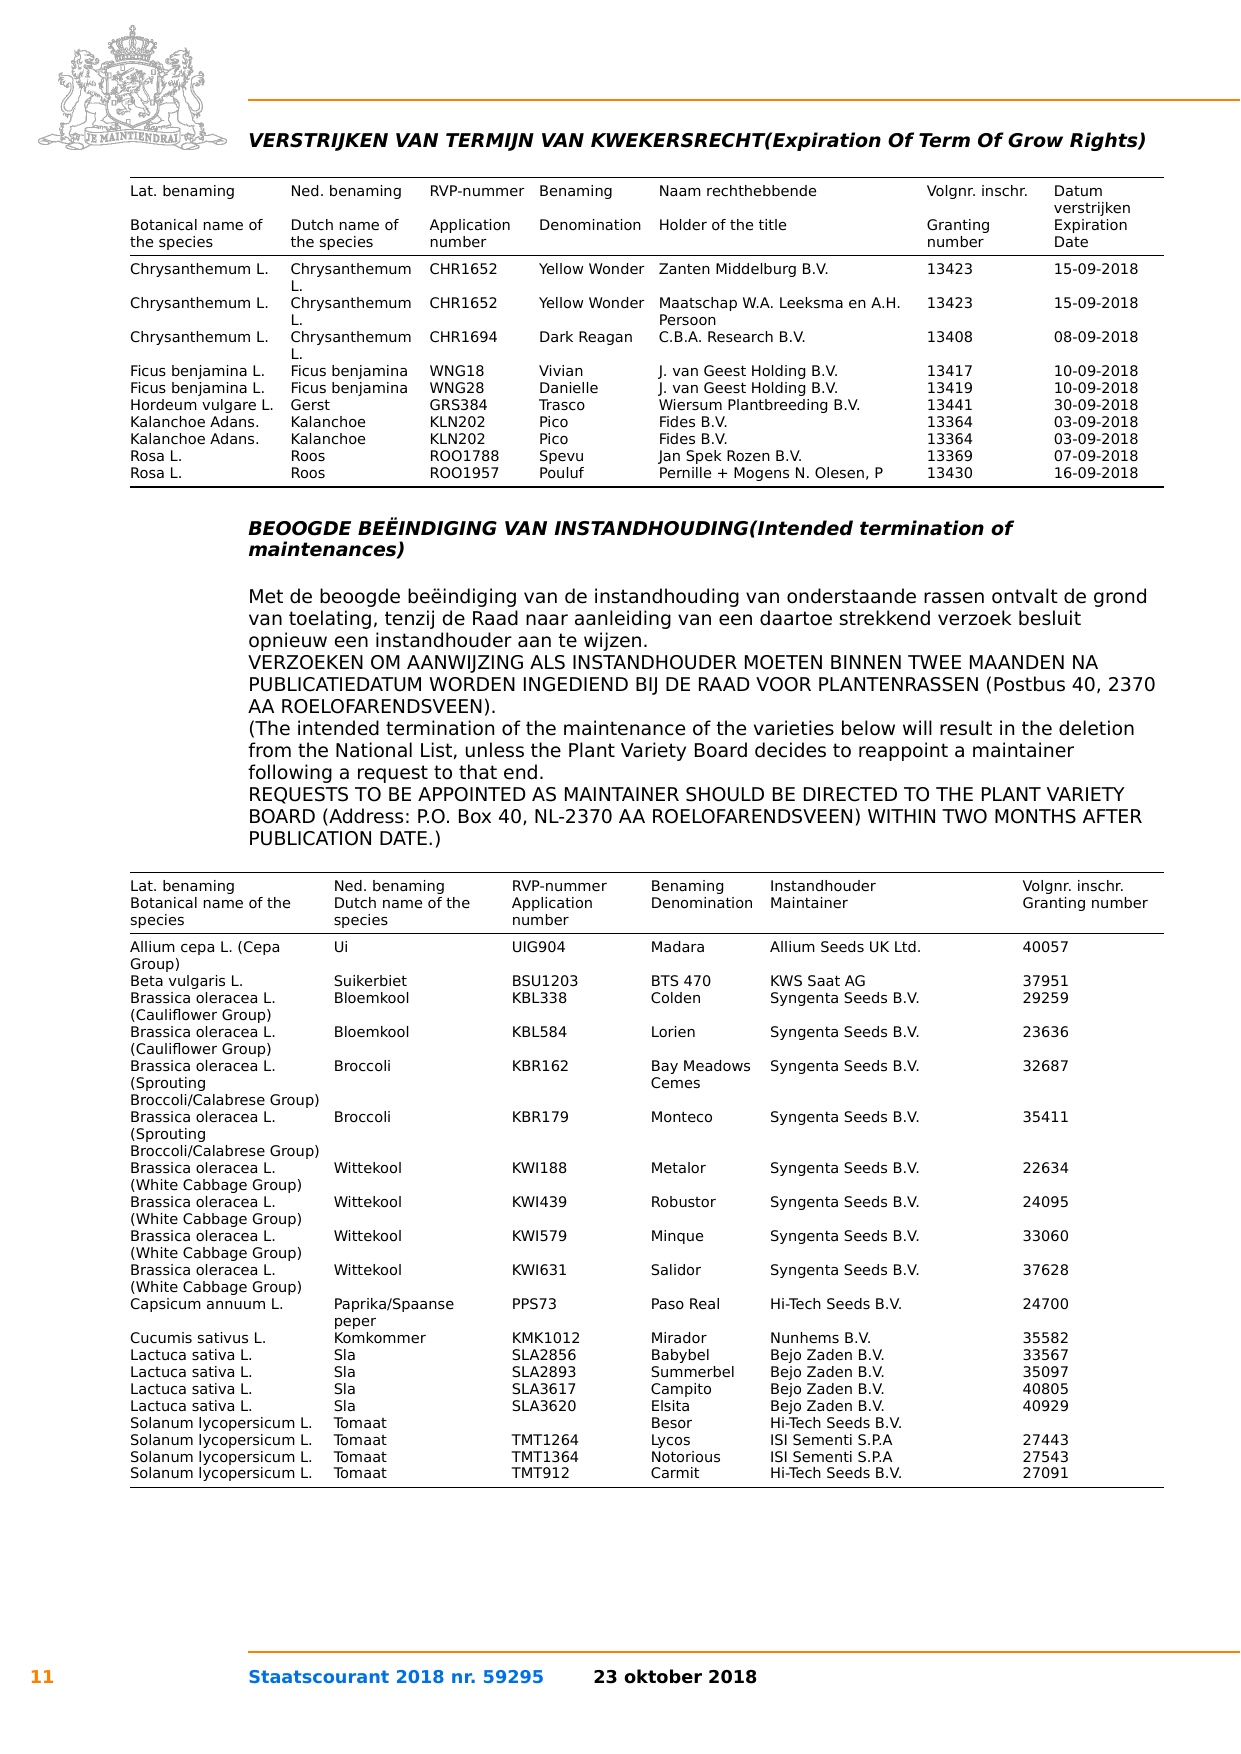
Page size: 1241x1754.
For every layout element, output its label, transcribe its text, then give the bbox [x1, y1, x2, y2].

table_header RVP-nummer [506, 873, 644, 895]
table_cell Wittekool [328, 1228, 506, 1262]
table_cell SLA2856 [506, 1347, 644, 1363]
table_cell Salidor [645, 1262, 764, 1296]
table_header Volgnr. inschr. [921, 178, 1048, 217]
picture [38, 25, 227, 150]
table_cell 40805 [1017, 1381, 1163, 1397]
table_cell ISI Sementi S.P.A [764, 1449, 1017, 1465]
table_cell Trasco [533, 397, 652, 414]
table_cell Broccoli [328, 1058, 506, 1109]
table_cell 40929 [1017, 1398, 1163, 1414]
table_cell Nunhems B.V. [764, 1330, 1017, 1347]
table_cell BSU1203 [506, 973, 644, 990]
table_cell Sla [328, 1381, 506, 1397]
table_cell Chrysanthemum L. [285, 329, 423, 363]
table_cell Ficus benjamina L. [130, 363, 284, 380]
table_cell 13408 [921, 329, 1048, 363]
table_cell WNG28 [424, 380, 533, 397]
table_cell TMT1264 [506, 1431, 644, 1448]
subtitle BEOOGDE BEËINDIGING VAN INSTANDHOUDING(Intended termination of maintenances) [248, 517, 1163, 561]
table_cell Brassica oleracea L. (Sprouting Broccoli/Calabrese Group) [130, 1058, 327, 1109]
table_cell 33567 [1017, 1347, 1163, 1363]
table_cell Babybel [645, 1347, 764, 1363]
table_cell Kalanchoe [285, 431, 423, 448]
table_cell Brassica oleracea L. (White Cabbage Group) [130, 1194, 327, 1228]
table_cell Broccoli [328, 1109, 506, 1160]
table_cell Capsicum annuum L. [130, 1296, 327, 1329]
table_cell Minque [645, 1228, 764, 1262]
table_cell 27443 [1017, 1431, 1163, 1448]
table_cell Bloemkool [328, 1024, 506, 1058]
table_cell Chrysanthemum L. [285, 256, 423, 295]
table_cell Hi-Tech Seeds B.V. [764, 1465, 1017, 1487]
table_cell 07-09-2018 [1048, 448, 1163, 465]
table_cell 13423 [921, 256, 1048, 295]
table_cell Brassica oleracea L. (Cauliflower Group) [130, 990, 327, 1024]
table_cell 32687 [1017, 1058, 1163, 1109]
table_cell Vivian [533, 363, 652, 380]
table_cell Pouluf [533, 465, 652, 486]
table_cell Dutch name of the species [285, 217, 423, 255]
table_header Volgnr. inschr. [1017, 873, 1163, 895]
table_cell Colden [645, 990, 764, 1024]
table_cell C.B.A. Research B.V. [653, 329, 921, 363]
table_cell Ui [328, 934, 506, 973]
table_cell Maatschap W.A. Leeksma en A.H. Persoon [653, 295, 921, 329]
table_cell 13441 [921, 397, 1048, 414]
table_cell 24700 [1017, 1296, 1163, 1329]
table_cell Brassica oleracea L. (White Cabbage Group) [130, 1262, 327, 1296]
table_cell Rosa L. [130, 465, 284, 486]
table_cell Expiration Date [1048, 217, 1163, 255]
table_cell Holder of the title [653, 217, 921, 255]
table_cell 29259 [1017, 990, 1163, 1024]
table_cell Lactuca sativa L. [130, 1364, 327, 1381]
table_cell 37628 [1017, 1262, 1163, 1296]
table_cell Fides B.V. [653, 414, 921, 431]
table_cell 03-09-2018 [1048, 414, 1163, 431]
table_cell Suikerbiet [328, 973, 506, 990]
table_cell Bejo Zaden B.V. [764, 1381, 1017, 1397]
table_cell CHR1652 [424, 256, 533, 295]
table_cell Besor [645, 1415, 764, 1431]
table_cell Cucumis sativus L. [130, 1330, 327, 1347]
table_cell 22634 [1017, 1160, 1163, 1194]
table_cell Zanten Middelburg B.V. [653, 256, 921, 295]
table_cell KLN202 [424, 431, 533, 448]
table_cell 15-09-2018 [1048, 256, 1163, 295]
table_cell Granting number [1017, 895, 1163, 933]
table_cell 13430 [921, 465, 1048, 486]
table_cell Elsita [645, 1398, 764, 1414]
table_cell Lactuca sativa L. [130, 1381, 327, 1397]
table_cell WNG18 [424, 363, 533, 380]
table_cell ROO1957 [424, 465, 533, 486]
table_cell 35411 [1017, 1109, 1163, 1160]
table_cell Chrysanthemum L. [130, 329, 284, 363]
table_cell Ficus benjamina L. [130, 380, 284, 397]
table_cell Hi-Tech Seeds B.V. [764, 1415, 1017, 1431]
table_cell KBR162 [506, 1058, 644, 1109]
table_cell Beta vulgaris L. [130, 973, 327, 990]
table_cell CHR1694 [424, 329, 533, 363]
table_header Instandhouder [764, 873, 1017, 895]
table_cell CHR1652 [424, 295, 533, 329]
table_cell 13369 [921, 448, 1048, 465]
table_cell Kalanchoe Adans. [130, 431, 284, 448]
table_cell 13419 [921, 380, 1048, 397]
table_cell Sla [328, 1398, 506, 1414]
table_cell 27091 [1017, 1465, 1163, 1487]
table_cell 10-09-2018 [1048, 380, 1163, 397]
table_cell Bay Meadows Cemes [645, 1058, 764, 1109]
table_cell Robustor [645, 1194, 764, 1228]
table_cell Application number [506, 895, 644, 933]
table_cell Paso Real [645, 1296, 764, 1329]
table_cell Tomaat [328, 1415, 506, 1431]
table_cell Campito [645, 1381, 764, 1397]
table_cell Chrysanthemum L. [130, 256, 284, 295]
table_cell Syngenta Seeds B.V. [764, 1109, 1017, 1160]
table_cell Jan Spek Rozen B.V. [653, 448, 921, 465]
table_cell Roos [285, 448, 423, 465]
table_cell Solanum lycopersicum L. [130, 1449, 327, 1465]
table_cell Notorious [645, 1449, 764, 1465]
table_cell 13364 [921, 414, 1048, 431]
table_cell TMT912 [506, 1465, 644, 1487]
table_cell Solanum lycopersicum L. [130, 1465, 327, 1487]
table_cell Syngenta Seeds B.V. [764, 1228, 1017, 1262]
table_cell Lactuca sativa L. [130, 1347, 327, 1363]
table_cell SLA3620 [506, 1398, 644, 1414]
table_cell 13364 [921, 431, 1048, 448]
table_header Benaming [645, 873, 764, 895]
table_cell Tomaat [328, 1465, 506, 1487]
table_cell Paprika/Spaanse peper [328, 1296, 506, 1329]
table_header Ned. benaming [285, 178, 423, 217]
table_cell Chrysanthemum L. [285, 295, 423, 329]
table_cell PPS73 [506, 1296, 644, 1329]
table_cell Syngenta Seeds B.V. [764, 990, 1017, 1024]
table_cell Fides B.V. [653, 431, 921, 448]
table_cell Sla [328, 1347, 506, 1363]
table_cell 03-09-2018 [1048, 431, 1163, 448]
table_cell Wittekool [328, 1194, 506, 1228]
table_header Datum verstrijken [1048, 178, 1163, 217]
table_cell Lycos [645, 1431, 764, 1448]
table_cell KBL338 [506, 990, 644, 1024]
table_cell Mirador [645, 1330, 764, 1347]
table_cell Syngenta Seeds B.V. [764, 1024, 1017, 1058]
table_cell 40057 [1017, 934, 1163, 973]
table_cell 37951 [1017, 973, 1163, 990]
table_cell Roos [285, 465, 423, 486]
table_cell Ficus benjamina [285, 380, 423, 397]
table_cell Madara [645, 934, 764, 973]
table_cell KWS Saat AG [764, 973, 1017, 990]
text Met de beoogde beëindiging van de instandhouding van onderstaande rassen ontvalt de grond van toelating, tenzij de Raad naar aanleiding van een daartoe strekkend verzoek besluit opnieuw een instandhouder aan te wijzen. [248, 586, 1163, 652]
table_cell Granting number [921, 217, 1048, 255]
subtitle VERSTRIJKEN VAN TERMIJN VAN KWEKERSRECHT(Expiration Of Term Of Grow Rights) [248, 130, 1163, 152]
table_cell Syngenta Seeds B.V. [764, 1058, 1017, 1109]
table_cell 13423 [921, 295, 1048, 329]
table_cell Dark Reagan [533, 329, 652, 363]
table_cell 35097 [1017, 1364, 1163, 1381]
table_header Naam rechthebbende [653, 178, 921, 217]
table_cell Pico [533, 431, 652, 448]
table_cell BTS 470 [645, 973, 764, 990]
table_cell Maintainer [764, 895, 1017, 933]
table_cell ISI Sementi S.P.A [764, 1431, 1017, 1448]
table_cell 35582 [1017, 1330, 1163, 1347]
table_cell Rosa L. [130, 448, 284, 465]
table_cell Lorien [645, 1024, 764, 1058]
table_cell Yellow Wonder [533, 256, 652, 295]
table_cell ROO1788 [424, 448, 533, 465]
table_cell 23636 [1017, 1024, 1163, 1058]
table_cell 24095 [1017, 1194, 1163, 1228]
table_cell Yellow Wonder [533, 295, 652, 329]
table_cell Syngenta Seeds B.V. [764, 1194, 1017, 1228]
table_cell Brassica oleracea L. (Sprouting Broccoli/Calabrese Group) [130, 1109, 327, 1160]
table_cell Chrysanthemum L. [130, 295, 284, 329]
table_cell Bloemkool [328, 990, 506, 1024]
table_cell Botanical name of the species [130, 895, 327, 933]
table_cell Kalanchoe Adans. [130, 414, 284, 431]
table_cell SLA2893 [506, 1364, 644, 1381]
table_cell J. van Geest Holding B.V. [653, 380, 921, 397]
table_cell KLN202 [424, 414, 533, 431]
table_header Ned. benaming [328, 873, 506, 895]
table_header Lat. benaming [130, 873, 327, 895]
table_cell Wiersum Plantbreeding B.V. [653, 397, 921, 414]
table_cell 10-09-2018 [1048, 363, 1163, 380]
table_cell Monteco [645, 1109, 764, 1160]
table_cell Brassica oleracea L. (Cauliflower Group) [130, 1024, 327, 1058]
table_header Lat. benaming [130, 178, 284, 217]
table_cell 15-09-2018 [1048, 295, 1163, 329]
table_cell Allium cepa L. (Cepa Group) [130, 934, 327, 973]
table_cell Solanum lycopersicum L. [130, 1431, 327, 1448]
table_cell Application number [424, 217, 533, 255]
table_cell Allium Seeds UK Ltd. [764, 934, 1017, 973]
table_cell UIG904 [506, 934, 644, 973]
table_cell Brassica oleracea L. (White Cabbage Group) [130, 1160, 327, 1194]
text REQUESTS TO BE APPOINTED AS MAINTAINER SHOULD BE DIRECTED TO THE PLANT VARIETY BOARD (Address: P.O. Box 40, NL-2370 AA ROELOFARENDSVEEN) WITHIN TWO MONTHS AFTER PUBLICATION DATE.) [248, 784, 1163, 850]
table_cell Wittekool [328, 1160, 506, 1194]
table_cell Botanical name of the species [130, 217, 284, 255]
table_cell 08-09-2018 [1048, 329, 1163, 363]
table_cell Bejo Zaden B.V. [764, 1398, 1017, 1414]
table_cell Gerst [285, 397, 423, 414]
table_cell Syngenta Seeds B.V. [764, 1160, 1017, 1194]
table_cell KMK1012 [506, 1330, 644, 1347]
text (The intended termination of the maintenance of the varieties below will result in the deletion from the National List, unless the Plant Variety Board decides to reappoint a maintainer following a request to that end. [248, 718, 1163, 784]
table_cell Bejo Zaden B.V. [764, 1347, 1017, 1363]
table_cell Tomaat [328, 1431, 506, 1448]
table_cell 30-09-2018 [1048, 397, 1163, 414]
text VERZOEKEN OM AANWIJZING ALS INSTANDHOUDER MOETEN BINNEN TWEE MAANDEN NA PUBLICATIEDATUM WORDEN INGEDIEND BIJ DE RAAD VOOR PLANTENRASSEN (Postbus 40, 2370 AA ROELOFARENDSVEEN). [248, 652, 1163, 718]
table_cell Sla [328, 1364, 506, 1381]
table_header RVP-nummer [424, 178, 533, 217]
table_cell Spevu [533, 448, 652, 465]
table_cell 33060 [1017, 1228, 1163, 1262]
table_cell Hi-Tech Seeds B.V. [764, 1296, 1017, 1329]
table_cell Bejo Zaden B.V. [764, 1364, 1017, 1381]
table_cell Hordeum vulgare L. [130, 397, 284, 414]
table_cell [506, 1415, 644, 1431]
table_cell Wittekool [328, 1262, 506, 1296]
table_cell Brassica oleracea L. (White Cabbage Group) [130, 1228, 327, 1262]
table_cell Komkommer [328, 1330, 506, 1347]
table_cell Lactuca sativa L. [130, 1398, 327, 1414]
table_cell Carmit [645, 1465, 764, 1487]
table_cell KWI439 [506, 1194, 644, 1228]
table_cell Denomination [533, 217, 652, 255]
table_cell SLA3617 [506, 1381, 644, 1397]
table_cell KWI579 [506, 1228, 644, 1262]
table_cell Pernille + Mogens N. Olesen, P [653, 465, 921, 486]
table_cell Solanum lycopersicum L. [130, 1415, 327, 1431]
table_cell KWI631 [506, 1262, 644, 1296]
table_cell Dutch name of the species [328, 895, 506, 933]
table_cell TMT1364 [506, 1449, 644, 1465]
table_cell Ficus benjamina [285, 363, 423, 380]
table_cell 27543 [1017, 1449, 1163, 1465]
table_cell Pico [533, 414, 652, 431]
table_cell J. van Geest Holding B.V. [653, 363, 921, 380]
table_cell KBL584 [506, 1024, 644, 1058]
table_cell Metalor [645, 1160, 764, 1194]
table_header Benaming [533, 178, 652, 217]
table_cell Kalanchoe [285, 414, 423, 431]
table_cell 13417 [921, 363, 1048, 380]
table_cell GRS384 [424, 397, 533, 414]
table_cell Summerbel [645, 1364, 764, 1381]
table_cell KBR179 [506, 1109, 644, 1160]
table_cell Danielle [533, 380, 652, 397]
table_cell [1017, 1415, 1163, 1431]
table_cell KWI188 [506, 1160, 644, 1194]
table_cell Denomination [645, 895, 764, 933]
table_cell Tomaat [328, 1449, 506, 1465]
table_cell 16-09-2018 [1048, 465, 1163, 486]
table_cell Syngenta Seeds B.V. [764, 1262, 1017, 1296]
